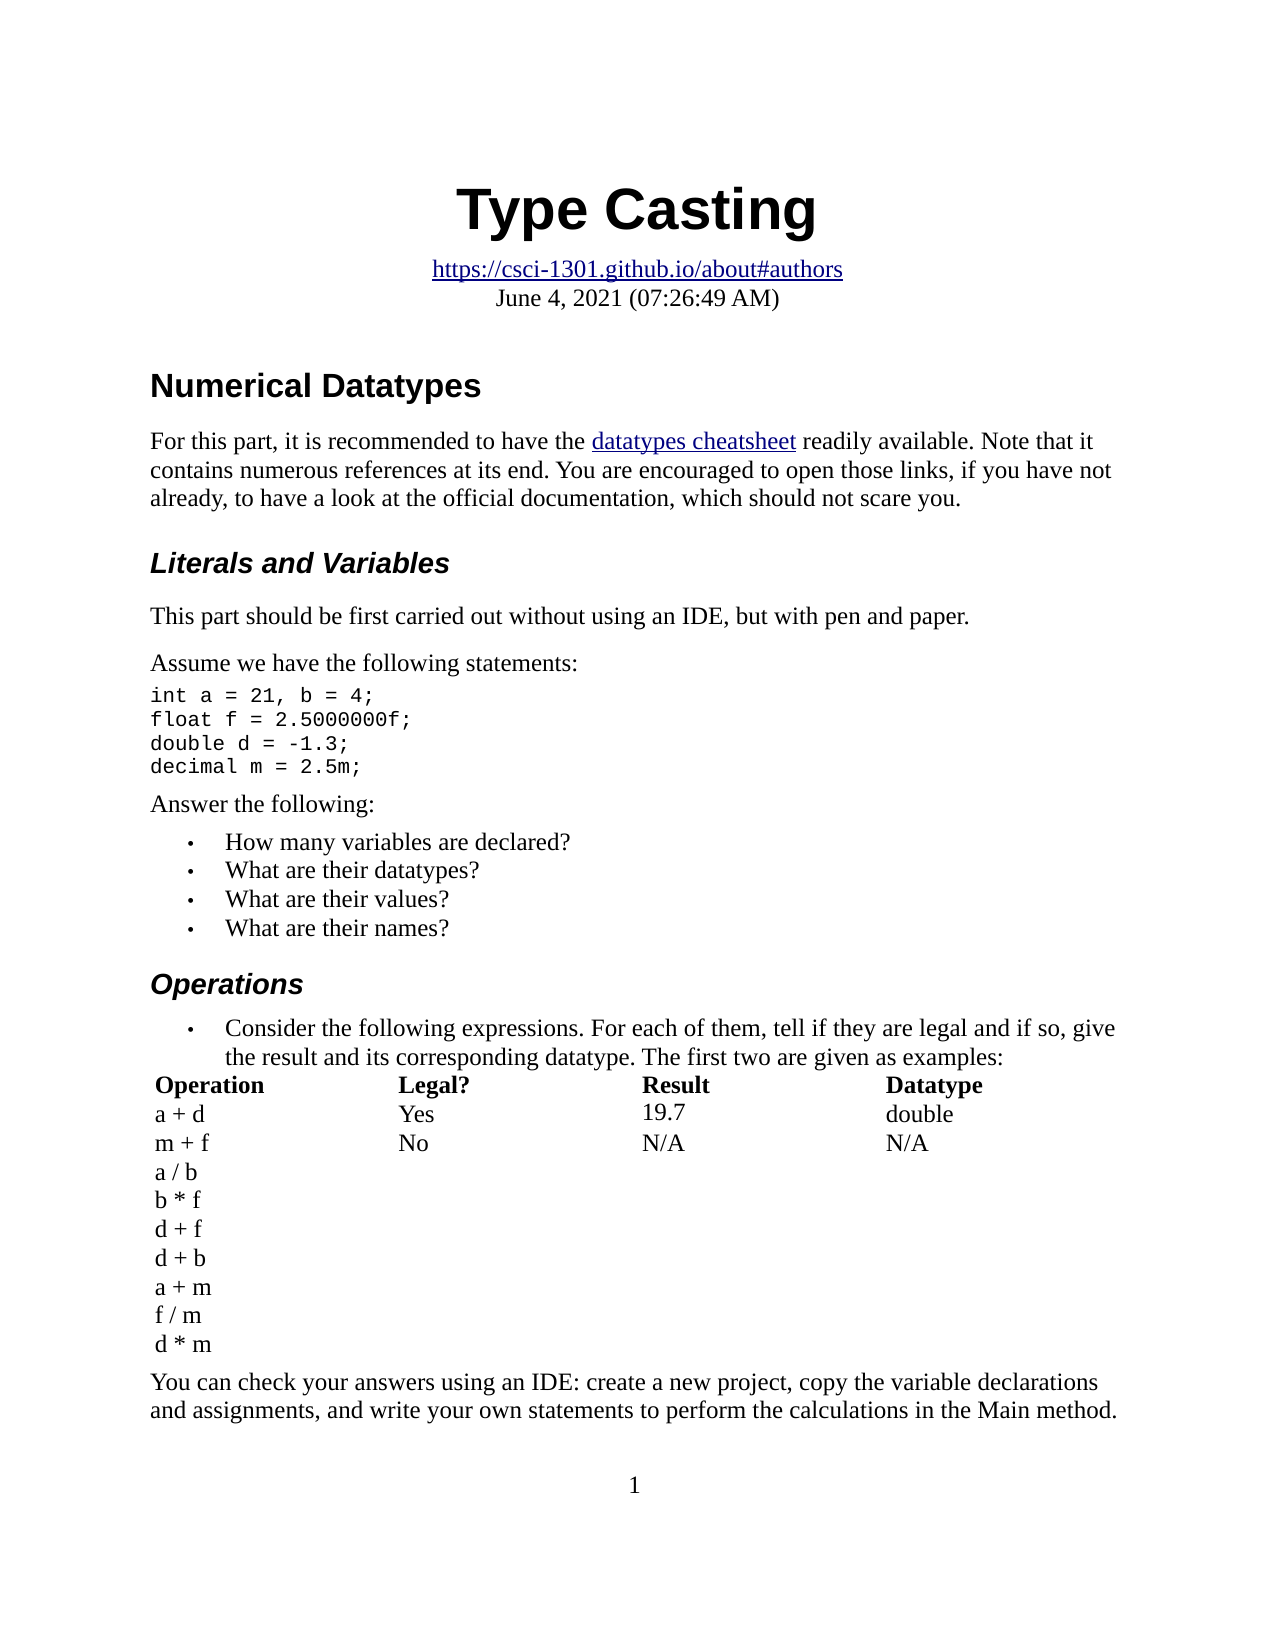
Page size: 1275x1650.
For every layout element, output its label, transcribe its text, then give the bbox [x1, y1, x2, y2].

table_cell d + f [150, 1214, 394, 1243]
table_header Datatype [881, 1070, 1125, 1099]
table_cell double [881, 1099, 1125, 1128]
text https://csci-1301.github.io/about#authors [150, 254, 1125, 283]
text You can check your answers using an IDE: create a new project, copy the variable declarations and assignments, and write your own statements to perform the calculations in the Main method. [150, 1367, 1125, 1424]
table_cell [881, 1185, 1125, 1214]
text float f = 2.5000000f; [150, 709, 1125, 733]
table_cell [638, 1272, 881, 1300]
text double d = -1.3; [150, 733, 1125, 756]
table_cell d * m [150, 1329, 394, 1358]
table_cell [394, 1185, 637, 1214]
table_cell f / m [150, 1300, 394, 1329]
table_cell [638, 1329, 881, 1358]
table_cell [881, 1157, 1125, 1185]
text int a = 21, b = 4; [150, 686, 1125, 709]
subtitle Literals and Variables [150, 546, 1125, 580]
text June 4, 2021 (07:26:49 AM) [150, 283, 1125, 312]
table_cell N/A [638, 1128, 881, 1157]
table_cell a + m [150, 1272, 394, 1300]
text Assume we have the following statements: [150, 648, 1125, 677]
table_cell [394, 1329, 637, 1358]
table_cell [638, 1243, 881, 1272]
table_cell [638, 1214, 881, 1243]
table_cell [638, 1300, 881, 1329]
table_header Operation [150, 1070, 394, 1099]
table_cell [394, 1214, 637, 1243]
table_cell [881, 1272, 1125, 1300]
table_header Legal? [394, 1070, 637, 1099]
table_cell [881, 1300, 1125, 1329]
table_cell a + d [150, 1099, 394, 1128]
title Type Casting [150, 175, 1125, 242]
table_cell d + b [150, 1243, 394, 1272]
table_cell No [394, 1128, 637, 1157]
table_cell [881, 1243, 1125, 1272]
table_cell [638, 1099, 881, 1128]
table_cell [394, 1272, 637, 1300]
list Consider the following expressions. For each of them, tell if they are legal and if so, give the result and its corresponding datatype. The first two are given as examples: [187, 1013, 1125, 1070]
text This part should be first carried out without using an IDE, but with pen and paper. [150, 601, 1125, 630]
subtitle Operations [150, 967, 1125, 1000]
table_cell [881, 1329, 1125, 1358]
table_cell [394, 1243, 637, 1272]
text Answer the following: [150, 789, 1125, 818]
table_header Result [638, 1070, 881, 1099]
list What are their datatypes? [187, 856, 1125, 884]
table_cell b * f [150, 1185, 394, 1214]
table_cell [394, 1300, 637, 1329]
table_cell N/A [881, 1128, 1125, 1157]
list How many variables are declared? [187, 827, 1125, 856]
table_cell Yes [394, 1099, 637, 1128]
text decimal m = 2.5m; [150, 756, 1125, 780]
table_cell [638, 1157, 881, 1185]
list What are their values? [187, 884, 1125, 913]
table_cell [394, 1157, 637, 1185]
subtitle Numerical Datatypes [150, 366, 1125, 404]
text For this part, it is recommended to have the datatypes cheatsheet readily available. Note that it contains numerous references at its end. You are encouraged to open those links, if you have not already, to have a look at the official documentation, which should not scare you. [150, 426, 1125, 512]
table_cell [638, 1185, 881, 1214]
table_cell a / b [150, 1157, 394, 1185]
table_cell [881, 1214, 1125, 1243]
list What are their names? [187, 913, 1125, 942]
table_cell m + f [150, 1128, 394, 1157]
